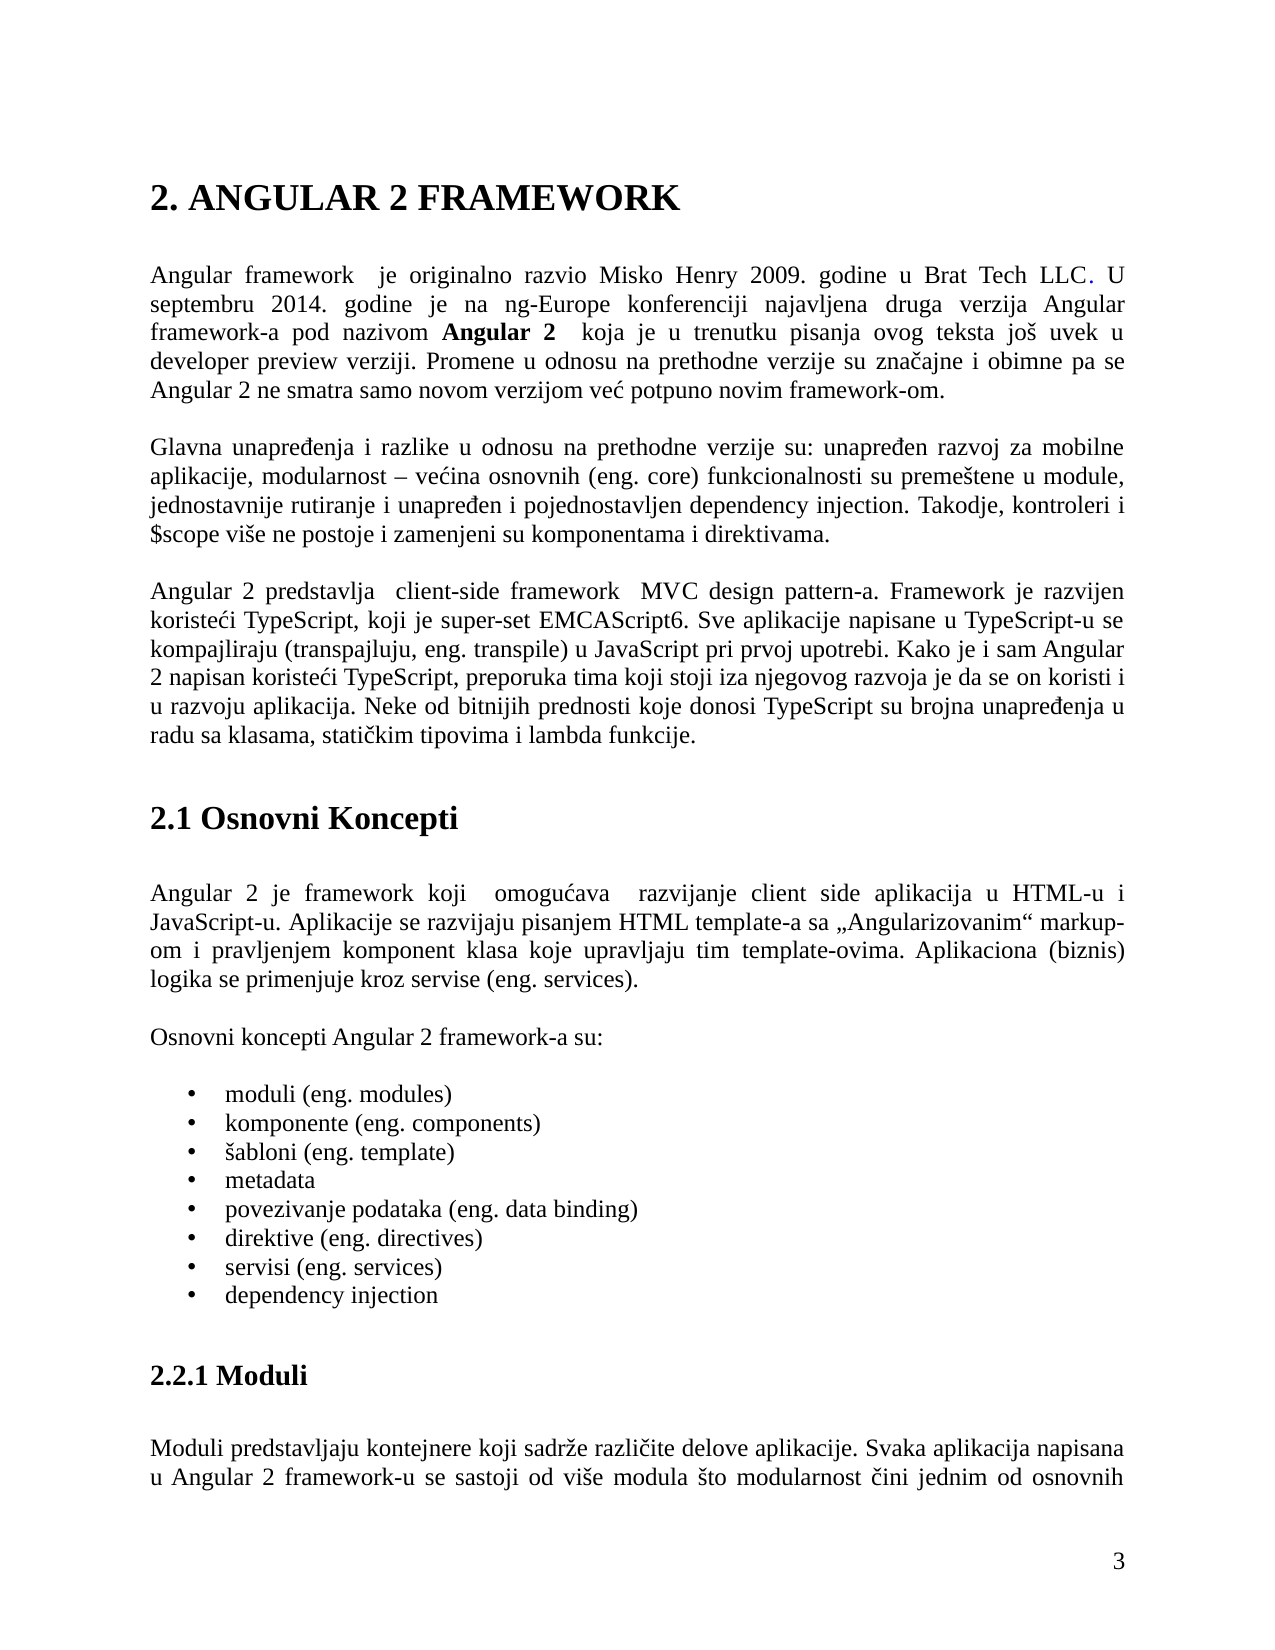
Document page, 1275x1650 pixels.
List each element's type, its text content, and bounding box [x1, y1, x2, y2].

list šabloni (eng. template) [187, 1137, 1125, 1166]
list povezivanje podataka (eng. data binding) [187, 1194, 1125, 1223]
list metadata [187, 1166, 1125, 1194]
text Moduli predstavljaju kontejnere koji sadrže različite delove aplikacije. Svaka aplikacija napisana u Angular 2 framework-u se sastoji od više modula što modularnost čini jednim od osnovnih [150, 1433, 1125, 1491]
list dependency injection [187, 1281, 1125, 1309]
list komponente (eng. components) [187, 1108, 1125, 1137]
text Angular framework je originalno razvio Misko Henry 2009. godine u Brat Tech LLC. U septembru 2014. godine je na ng-Europe konferenciji najavljena druga verzija Angular framework-a pod nazivom Angular 2 koja je u trenutku pisanja ovog teksta još uvek u developer preview verziji. Promene u odnosu na prethodne verzije su značajne i obimne pa se Angular 2 ne smatra samo novom verzijom već potpuno novim framework-om. [150, 260, 1125, 404]
subtitle 2.1 Osnovni Koncepti [150, 798, 1125, 837]
text Osnovni koncepti Angular 2 framework-a su: [150, 1022, 1125, 1051]
text Glavna unapređenja i razlike u odnosu na prethodne verzije su: unapređen razvoj za mobilne aplikacije, modularnost – većina osnovnih (eng. core) funkcionalnosti su premeštene u module, jednostavnije rutiranje i unapređen i pojednostavljen dependency injection. Takodje, kontroleri i $scope više ne postoje i zamenjeni su komponentama i direktivama. [150, 432, 1125, 547]
text Angular 2 predstavlja client-side framework MVC design pattern-a. Framework je razvijen koristeći TypeScript, koji je super-set EMCAScript6. Sve aplikacije napisane u TypeScript-u se kompajliraju (transpajluju, eng. transpile) u JavaScript pri prvoj upotrebi. Kako je i sam Angular 2 napisan koristeći TypeScript, preporuka tima koji stoji iza njegovog razvoja je da se on koristi i u razvoju aplikacija. Neke od bitnijih prednosti koje donosi TypeScript su brojna unapređenja u radu sa klasama, statičkim tipovima i lambda funkcije. [150, 576, 1125, 749]
list servisi (eng. services) [187, 1252, 1125, 1281]
text Angular 2 je framework koji omogućava razvijanje client side aplikacija u HTML-u i JavaScript-u. Aplikacije se razvijaju pisanjem HTML template-a sa „Angularizovanim“ markup-om i pravljenjem komponent klasa koje upravljaju tim template-ovima. Aplikaciona (biznis) logika se primenjuje kroz servise (eng. services). [150, 878, 1125, 993]
list direktive (eng. directives) [187, 1223, 1125, 1252]
subtitle 2.2.1 Moduli [150, 1358, 1125, 1392]
subtitle 2. ANGULAR 2 FRAMEWORK [150, 175, 1125, 219]
list moduli (eng. modules) [187, 1079, 1125, 1108]
